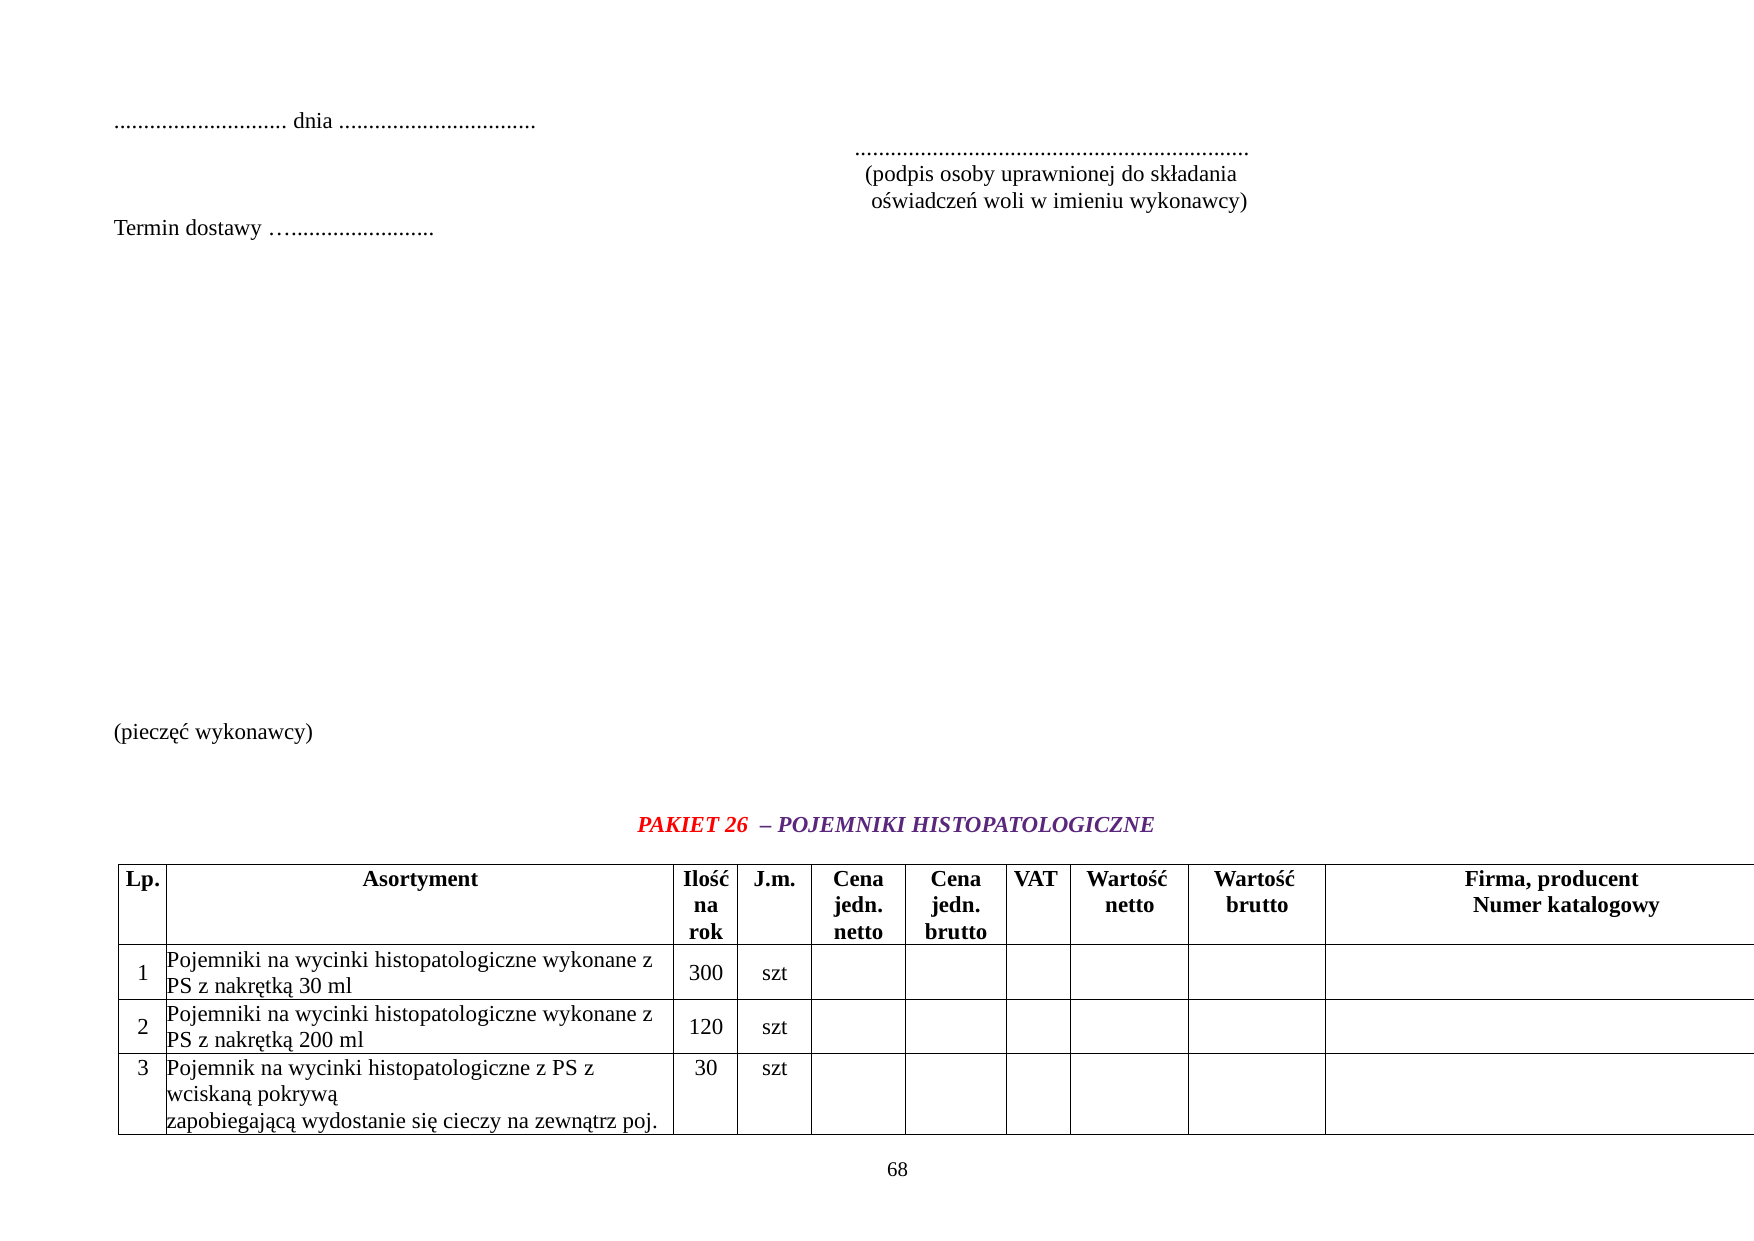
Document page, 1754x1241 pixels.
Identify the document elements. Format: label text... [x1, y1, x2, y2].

table_cell 2 [119, 1000, 166, 1053]
table_cell Pojemniki na wycinki histopatologiczne wykonane z PS z nakrętką 30 ml [167, 945, 673, 998]
table_cell 120 [674, 1000, 737, 1053]
table_cell [812, 1054, 905, 1133]
text (podpis osoby uprawnionej do składania [630, 160, 1681, 187]
table_cell szt [738, 1000, 811, 1053]
table_cell Pojemnik na wycinki histopatologiczne z PS z wciskaną pokrywą zapobiegającą wydostanie się cieczy na zewnątrz poj. [167, 1054, 673, 1133]
text Termin dostawy …........................ [113, 213, 1681, 240]
table_cell [906, 945, 1006, 998]
table_cell [906, 1054, 1006, 1133]
table_cell 3 [119, 1054, 166, 1133]
table_header VAT [1007, 865, 1070, 944]
table_cell [1007, 1000, 1070, 1053]
table_cell [812, 1000, 905, 1053]
table_header Wartość brutto [1189, 865, 1325, 944]
table_cell [1189, 1000, 1325, 1053]
table_cell 30 [674, 1054, 737, 1133]
table_cell [1007, 1054, 1070, 1133]
table_cell [1189, 1054, 1325, 1133]
table_header J.m. [738, 865, 811, 944]
table_header Cena jedn. netto [812, 865, 905, 944]
table_cell szt [738, 1054, 811, 1133]
table_cell [1071, 945, 1188, 998]
table_cell [1326, 1054, 1754, 1133]
table_cell 300 [674, 945, 737, 998]
table_cell Pojemniki na wycinki histopatologiczne wykonane z PS z nakrętką 200 ml [167, 1000, 673, 1053]
text .................................................................. [113, 134, 1681, 160]
table_header Cena jedn. brutto [906, 865, 1006, 944]
table_cell 1 [119, 945, 166, 998]
text oświadczeń woli w imieniu wykonawcy) [703, 187, 1681, 213]
table_cell [1071, 1054, 1188, 1133]
text ............................. dnia ................................. [113, 107, 1681, 134]
subtitle PAKIET 26 – POJEMNIKI HISTOPATOLOGICZNE [113, 811, 1681, 837]
table_header Wartość netto [1071, 865, 1188, 944]
table_header Ilość na rok [674, 865, 737, 944]
table_cell [1326, 945, 1754, 998]
table_cell [1189, 945, 1325, 998]
table_header Firma, producent Numer katalogowy [1326, 865, 1754, 944]
table_cell [812, 945, 905, 998]
table_header Lp. [119, 865, 166, 944]
table_cell [1326, 1000, 1754, 1053]
text (pieczęć wykonawcy) [113, 718, 1681, 744]
table_header Asortyment [167, 865, 673, 944]
table_cell [1071, 1000, 1188, 1053]
table_cell [906, 1000, 1006, 1053]
table_cell [1007, 945, 1070, 998]
table_cell szt [738, 945, 811, 998]
